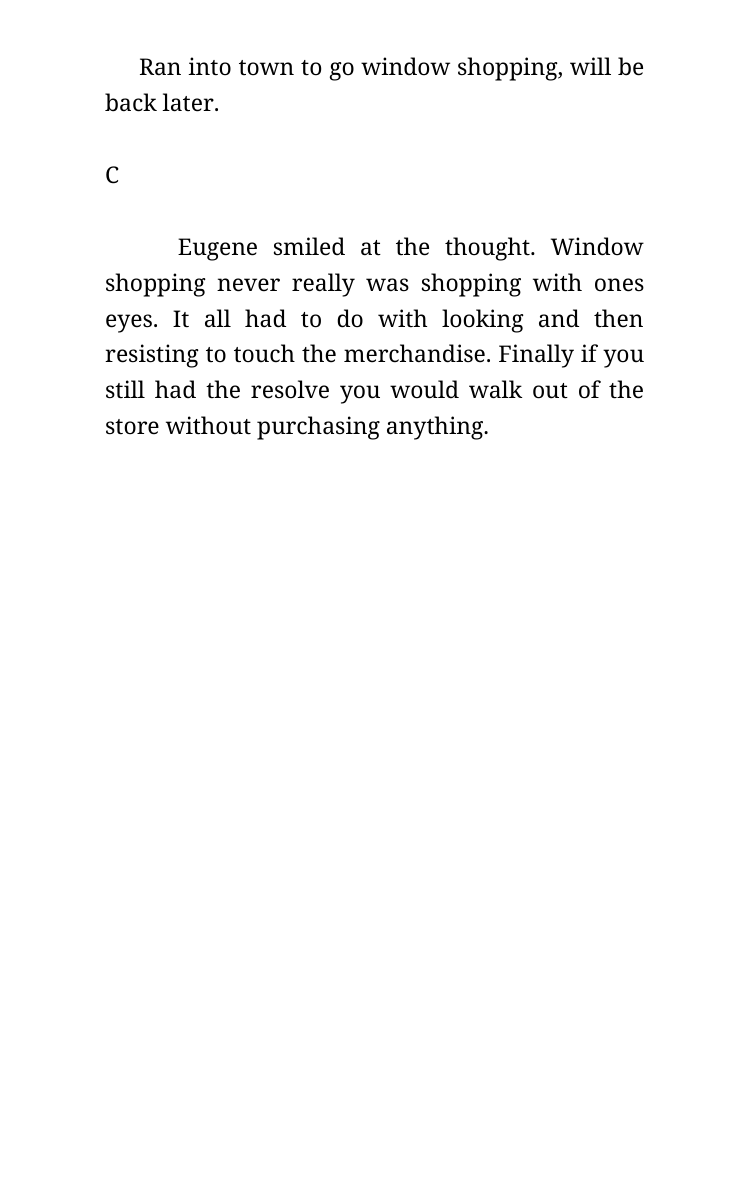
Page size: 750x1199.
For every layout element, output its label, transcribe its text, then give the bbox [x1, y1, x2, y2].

text Ran into town to go window shopping, will be back later. [105, 51, 645, 118]
text C [105, 159, 645, 190]
text Eugene smiled at the thought. Window shopping never really was shopping with ones eyes. It all had to do with looking and then resisting to touch the merchandise. Finally if you still had the resolve you would walk out of the store without purchasing anything. [105, 231, 645, 442]
